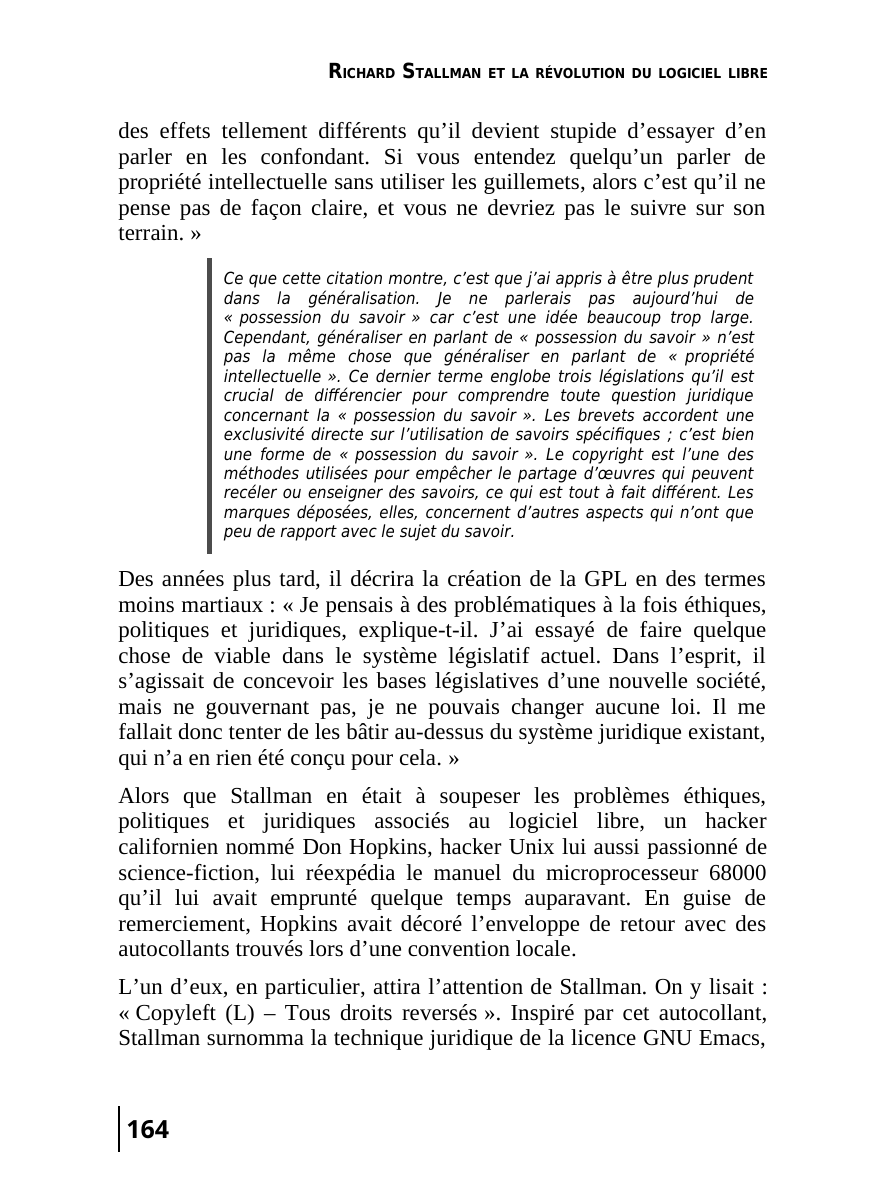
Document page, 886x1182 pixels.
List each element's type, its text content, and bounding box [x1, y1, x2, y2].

text Des années plus tard, il décrira la création de la GPL en des termes moins martiaux : « Je pensais à des problématiques à la fois éthiques, politiques et juridiques, explique-t-il. J’ai essayé de faire quelque chose de viable dans le système législatif actuel. Dans l’esprit, il s’agissait de concevoir les bases législatives d’une nouvelle société, mais ne gouvernant pas, je ne pouvais changer aucune loi. Il me fallait donc tenter de les bâtir au-dessus du système juridique existant, qui n’a en rien été conçu pour cela. » [118, 566, 768, 770]
text L’un d’eux, en particulier, attira l’attention de Stallman. On y lisait : « Copyleft (L) – Tous droits reversés ». Inspiré par cet autocollant, Stallman surnomma la technique juridique de la licence GNU Emacs, [118, 974, 768, 1051]
text des effets tellement différents qu’il devient stupide d’essayer d’en parler en les confondant. Si vous entendez quelqu’un parler de propriété intellectuelle sans utiliser les guillemets, alors c’est qu’il ne pense pas de façon claire, et vous ne devriez pas le suivre sur son terrain. » [118, 118, 768, 246]
text Ce que cette citation montre, c’est que j’ai appris à être plus prudent dans la généralisation. Je ne parlerais pas aujourd’hui de « possession du savoir » car c’est une idée beaucoup trop large. Cependant, généraliser en parlant de « possession du savoir » n’est pas la même chose que généraliser en parlant de « propriété intellectuelle ». Ce dernier terme englobe trois législations qu’il est crucial de différencier pour comprendre toute question juridique concernant la « possession du savoir ». Les brevets accordent une exclusivité directe sur l’utilisation de savoirs spécifiques ; c’est bien une forme de « possession du savoir ». Le copyright est l’une des méthodes utilisées pour empêcher le partage d’œuvres qui peuvent recéler ou enseigner des savoirs, ce qui est tout à fait différent. Les marques déposées, elles, concernent d’autres aspects qui n’ont que peu de rapport avec le sujet du savoir. [207, 257, 768, 554]
text Alors que Stallman en était à soupeser les problèmes éthiques, politiques et juridiques associés au logiciel libre, un hacker californien nommé Don Hopkins, hacker Unix lui aussi passionné de science-fiction, lui réexpédia le manuel du microprocesseur 68000 qu’il lui avait emprunté quelque temps auparavant. En guise de remerciement, Hopkins avait décoré l’enveloppe de retour avec des autocollants trouvés lors d’une convention locale. [118, 783, 768, 961]
